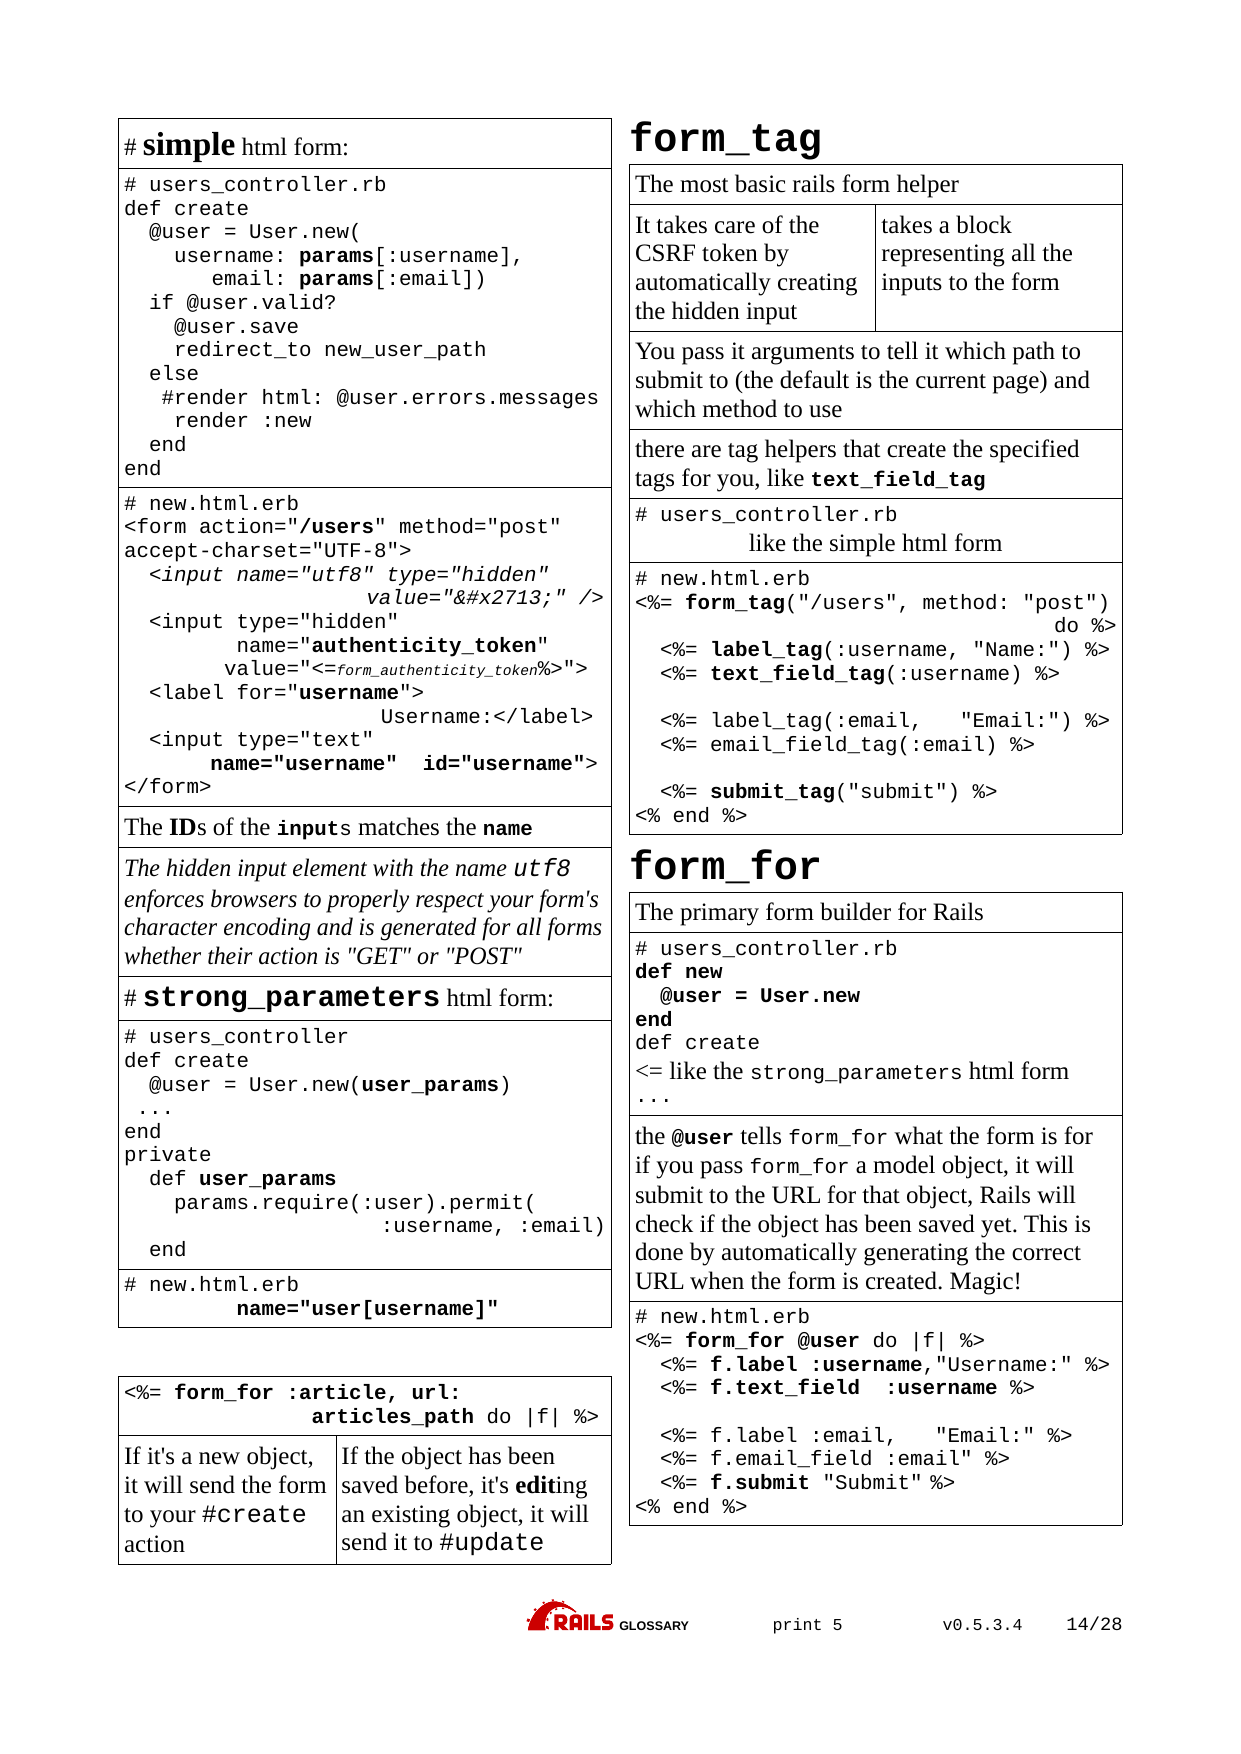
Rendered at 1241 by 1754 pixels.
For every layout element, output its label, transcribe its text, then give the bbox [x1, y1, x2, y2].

table_cell # users_controller def create @user = User.new(user_params) ... end private def user_params params.require(:user).permit( :username, :email) end [119, 1021, 611, 1268]
table_cell # users_controller.rb like the simple html form [630, 499, 1122, 562]
table_cell If the object has been saved before, it's editing an existing object, it will send it to #update [337, 1436, 611, 1564]
table_cell The IDs of the inputs matches the name [119, 807, 611, 847]
table_cell The hidden input element with the name utf8 enforces browsers to properly respect your form's character encoding and is generated for all forms whether their action is "GET" or "POST" [119, 848, 611, 976]
table_cell takes a block representing all the inputs to the form [876, 205, 1122, 331]
table_header # simple html form: [119, 119, 611, 168]
subtitle form_for [629, 846, 1122, 892]
table_cell there are tag helpers that create the specified tags for you, like text_field_tag [630, 430, 1122, 498]
table_cell the @user tells form_for what the form is for if you pass form_for a model object, it will submit to the URL for that object, Rails will check if the object has been saved yet. This is done by automatically generating the correct URL when the form is created. Magic! [630, 1116, 1122, 1301]
table_cell # users_controller.rb def create @user = User.new( username: params[:username], email: params[:email]) if @user.valid? @user.save redirect_to new_user_path else #render html: @user.errors.messages render :new end end [119, 169, 611, 487]
table_cell # new.html.erb <%= form_tag("/users", method: "post") do %> <%= label_tag(:username, "Name:") %> <%= text_field_tag(:username) %> <%= label_tag(:email, "Email:") %> <%= email_field_tag(:email) %> <%= submit_tag("submit") %> <% end %> [630, 563, 1122, 834]
table_cell # new.html.erb <%= form_for @user do |f| %> <%= f.label :username,"Username:" %> <%= f.text_field :username %> <%= f.label :email, "Email:" %> <%= f.email_field :email" %> <%= f.submit "Submit" %> <% end %> [630, 1302, 1122, 1525]
table_header The primary form builder for Rails [630, 893, 1122, 932]
table_header You pass it arguments to tell it which path to submit to (the default is the current page) and which method to use [630, 332, 1122, 428]
table_header # strong_parameters html form: [119, 977, 611, 1020]
subtitle form_tag [629, 118, 1122, 164]
table_cell # new.html.erb name="user[username]" [119, 1270, 611, 1327]
table_cell It takes care of the CSRF token by automatically creating the hidden input [630, 205, 875, 331]
table_cell # users_controller.rb def new @user = User.new end def create <= like the strong_parameters html form ... [630, 933, 1122, 1115]
table_cell # new.html.erb <form action="/users" method="post" accept-charset="UTF-8"> <input name="utf8" type="hidden" value="&#x2713;" /> <input type="hidden" name="authenticity_token" value="<=form_authenticity_token%>"> <label for="username"> Username:</label> <input type="text" name="username" id="username"> </form> [119, 488, 611, 806]
table_cell If it's a new object, it will send the form to your #create action [119, 1436, 336, 1564]
table_header The most basic rails form helper [630, 165, 1122, 204]
table_header <%= form_for :article, url: articles_path do |f| %> [119, 1377, 611, 1435]
